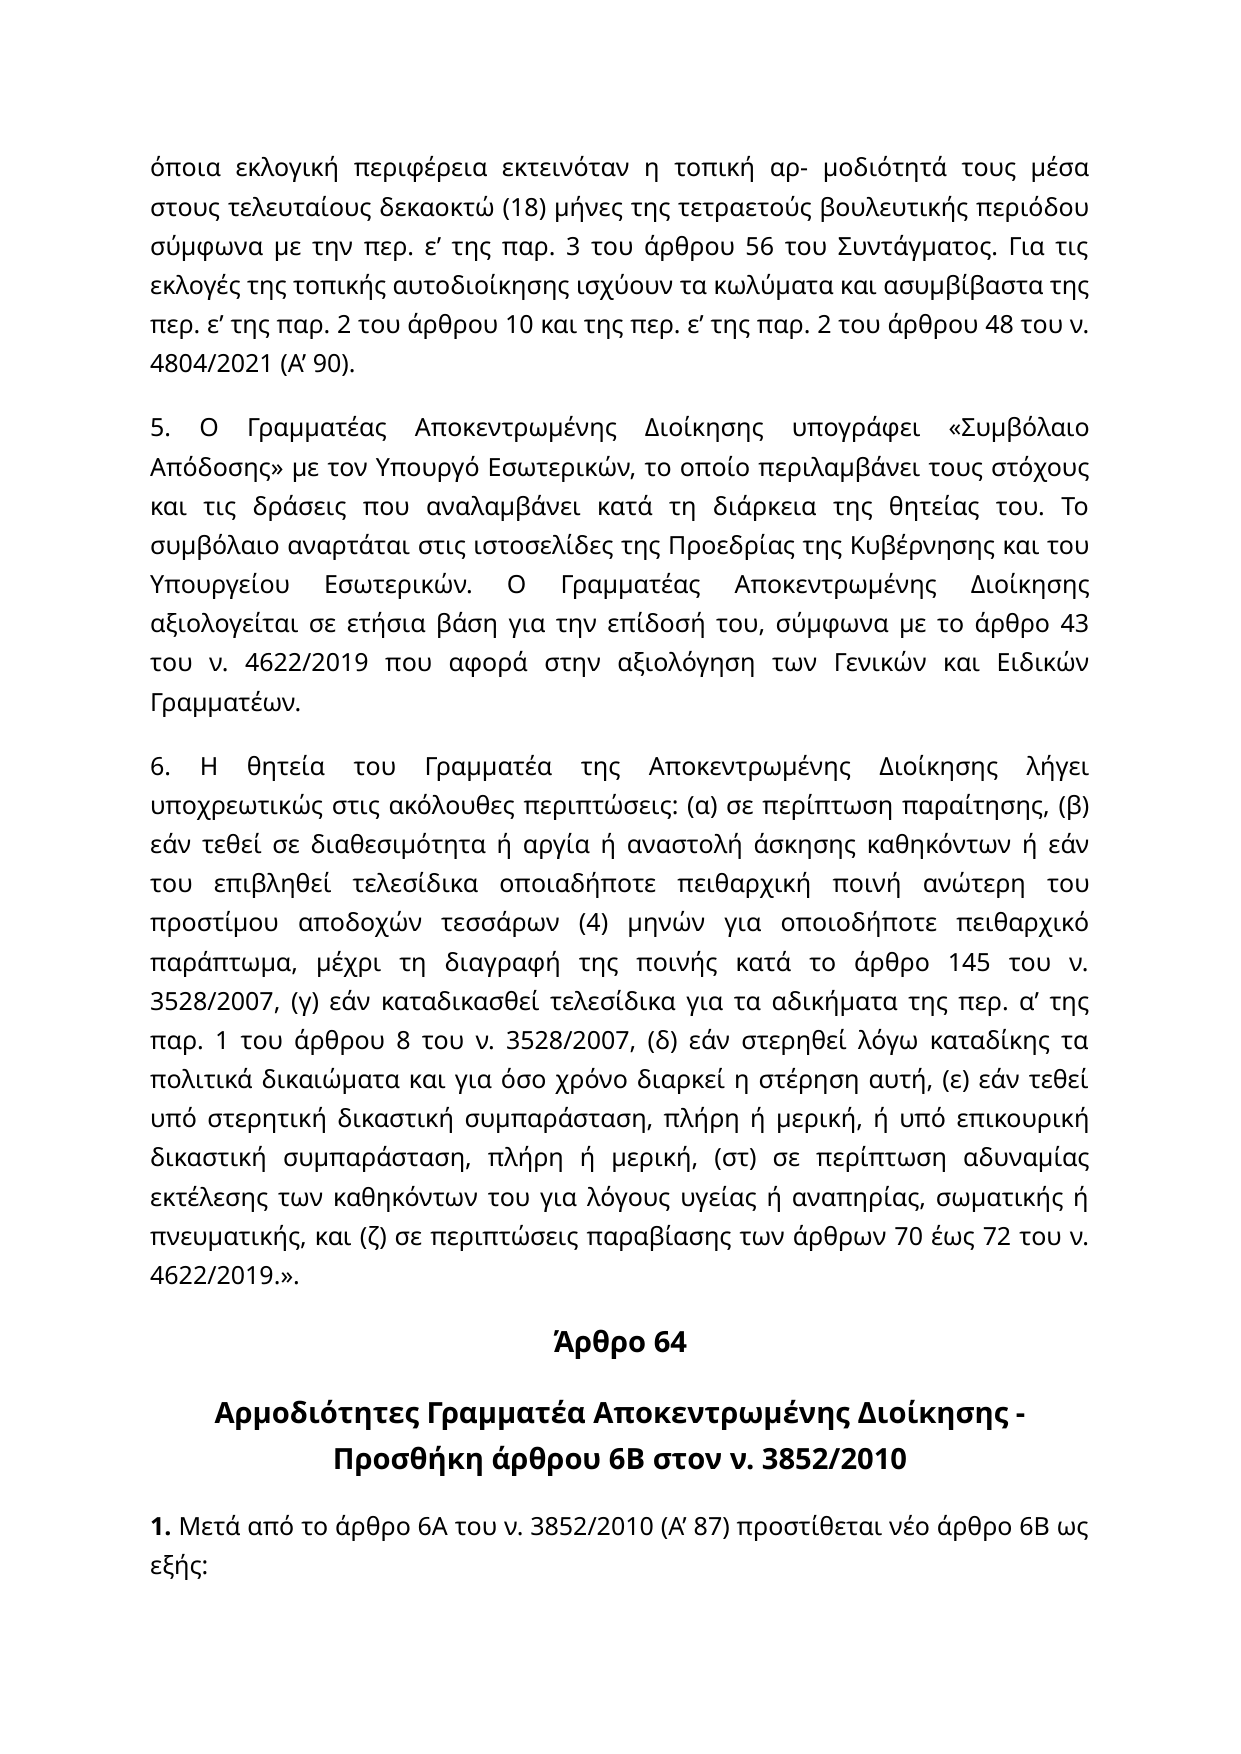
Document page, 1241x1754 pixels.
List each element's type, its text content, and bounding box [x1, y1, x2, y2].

text όποια εκλογική περιφέρεια εκτεινόταν η τοπική αρ- μοδιότητά τους μέσα στους τελευταίους δεκαοκτώ (18) μήνες της τετραετούς βουλευτικής περιόδου σύμφωνα με την περ. ε’ της παρ. 3 του άρθρου 56 του Συντάγματος. Για τις εκλογές της τοπικής αυτοδιοίκησης ισχύουν τα κωλύματα και ασυμβίβαστα της περ. ε’ της παρ. 2 του άρθρου 10 και της περ. ε’ της παρ. 2 του άρθρου 48 του ν. 4804/2021 (Α’ 90). [150, 150, 1090, 380]
subtitle Άρθρο 64 [150, 1322, 1090, 1361]
text 5. Ο Γραμματέας Αποκεντρωμένης Διοίκησης υπογράφει «Συμβόλαιο Απόδοσης» με τον Υπουργό Εσωτερικών, το οποίο περιλαμβάνει τους στόχους και τις δράσεις που αναλαμβάνει κατά τη διάρκεια της θητείας του. Το συμβόλαιο αναρτάται στις ιστοσελίδες της Προεδρίας της Κυβέρνησης και του Υπουργείου Εσωτερικών. Ο Γραμματέας Αποκεντρωμένης Διοίκησης αξιολογείται σε ετήσια βάση για την επίδοσή του, σύμφωνα με το άρθρο 43 του ν. 4622/2019 που αφορά στην αξιολόγηση των Γενικών και Ειδικών Γραμματέων. [150, 410, 1090, 718]
text 6. Η θητεία του Γραμματέα της Αποκεντρωμένης Διοίκησης λήγει υποχρεωτικώς στις ακόλουθες περιπτώσεις: (α) σε περίπτωση παραίτησης, (β) εάν τεθεί σε διαθεσιμότητα ή αργία ή αναστολή άσκησης καθηκόντων ή εάν του επιβληθεί τελεσίδικα οποιαδήποτε πειθαρχική ποινή ανώτερη του προστίμου αποδοχών τεσσάρων (4) μηνών για οποιοδήποτε πειθαρχικό παράπτωμα, μέχρι τη διαγραφή της ποινής κατά το άρθρο 145 του ν. 3528/2007, (γ) εάν καταδικασθεί τελεσίδικα για τα αδικήματα της περ. α’ της παρ. 1 του άρθρου 8 του ν. 3528/2007, (δ) εάν στερηθεί λόγω καταδίκης τα πολιτικά δικαιώματα και για όσο χρόνο διαρκεί η στέρηση αυτή, (ε) εάν τεθεί υπό στερητική δικαστική συμπαράσταση, πλήρη ή μερική, ή υπό επικουρική δικαστική συμπαράσταση, πλήρη ή μερική, (στ) σε περίπτωση αδυναμίας εκτέλεσης των καθηκόντων του για λόγους υγείας ή αναπηρίας, σωματικής ή πνευματικής, και (ζ) σε περιπτώσεις παραβίασης των άρθρων 70 έως 72 του ν. 4622/2019.». [150, 748, 1090, 1292]
text 1. Μετά από το άρθρο 6Α του ν. 3852/2010 (Α’ 87) προστίθεται νέο άρθρο 6Β ως εξής: [150, 1508, 1090, 1582]
subtitle Αρμοδιότητες Γραμματέα Αποκεντρωμένης Διοίκησης - Προσθήκη άρθρου 6Β στον ν. 3852/2010 [150, 1392, 1090, 1478]
